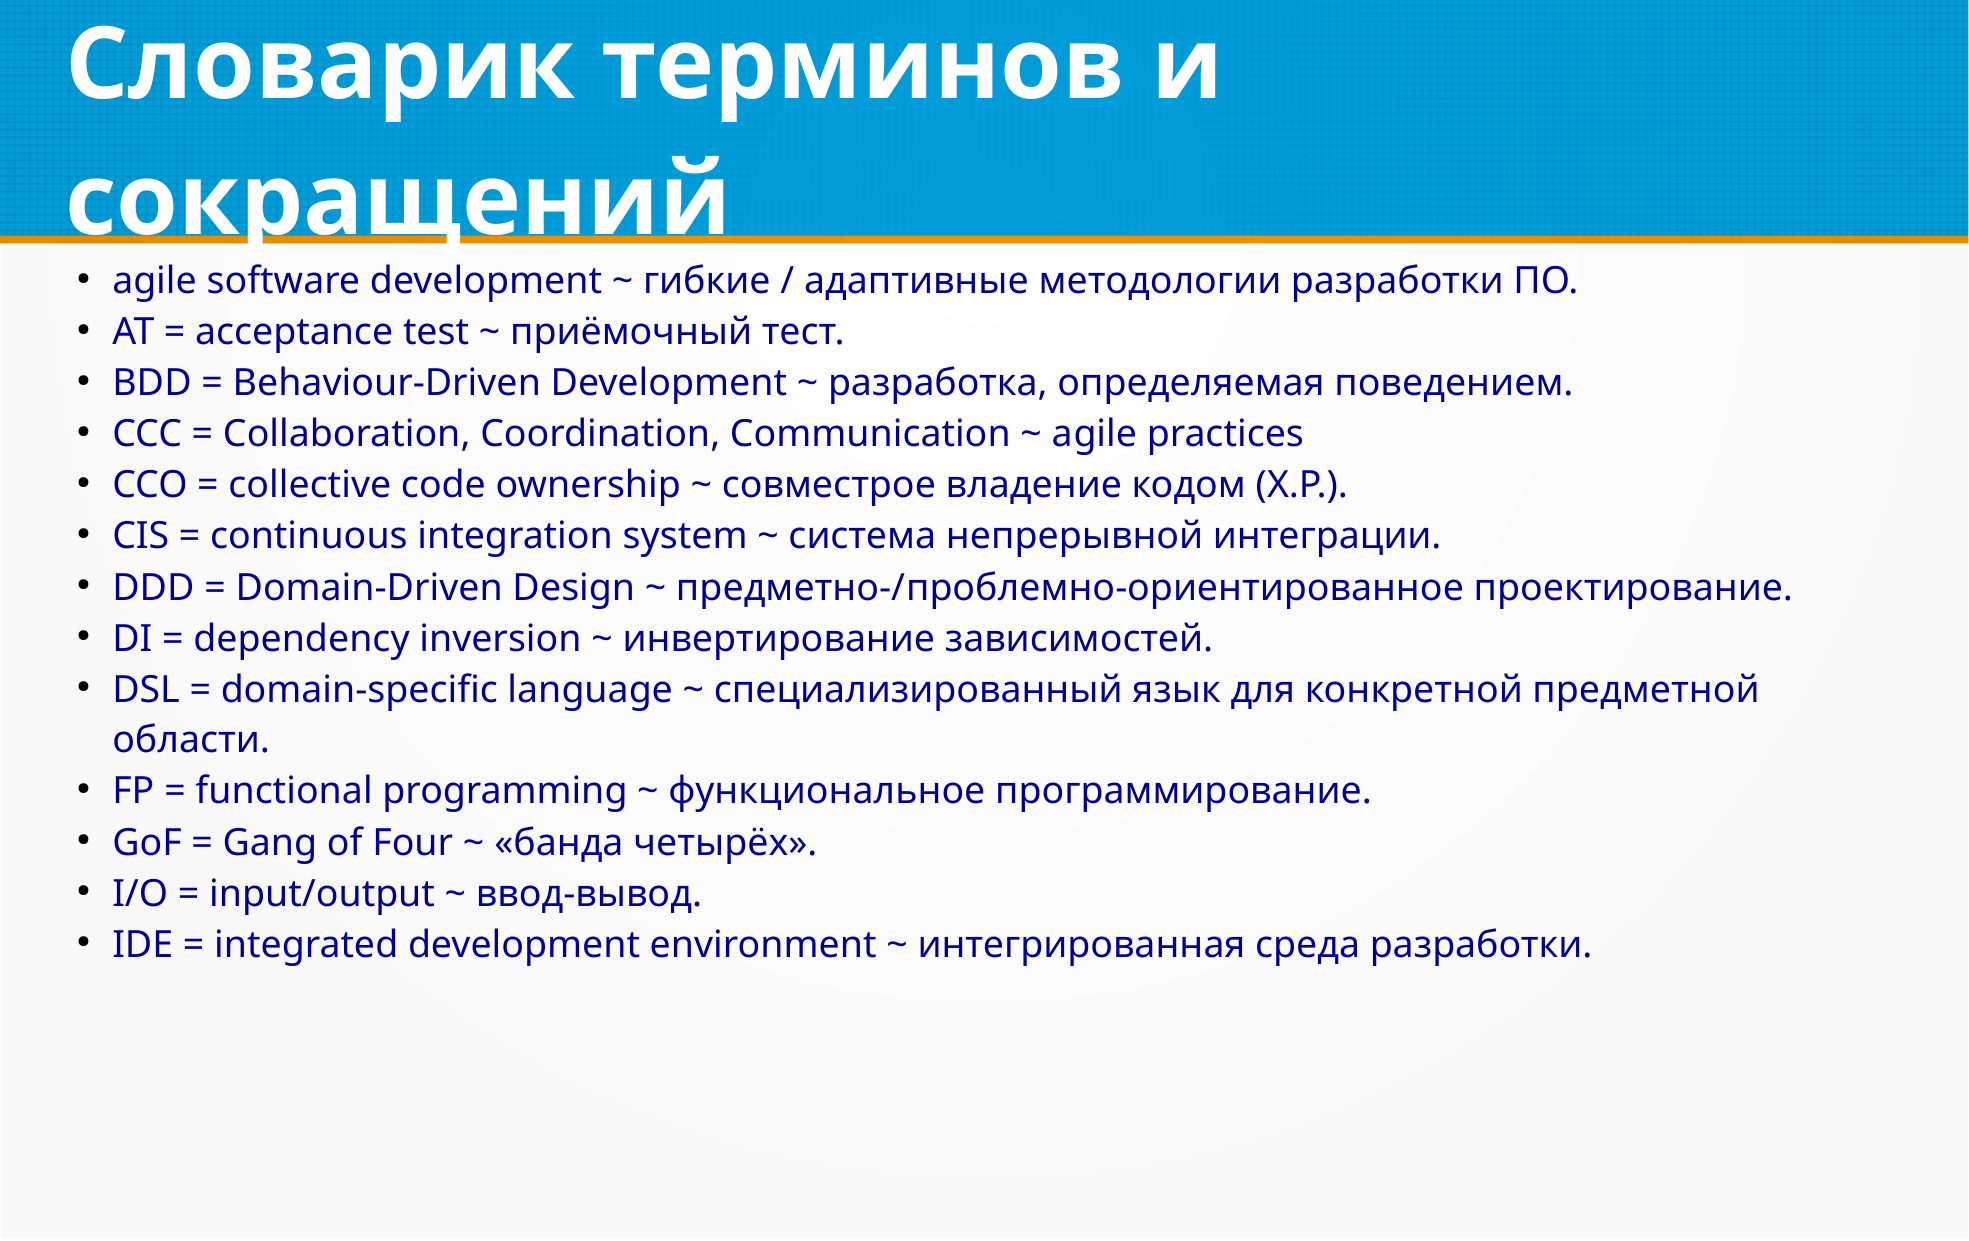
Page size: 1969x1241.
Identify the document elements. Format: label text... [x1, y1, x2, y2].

text_box agile software development ~ гибкие / адаптивные методологии разработки ПО. AT = acceptance test ~ приёмочный тест. BDD = Behaviour-Driven Development ~ разработка, определяемая поведением. CCC = Collaboration, Coordination, Communication ~ agile practices CCO = collective code ownership ~ совместрое владение кодом (X.P.). CIS = continuous integration system ~ система непрерывной интеграции. DDD = Domain-Driven Design ~ предметно-/проблемно-ориентированное проектирование. DI = dependency inversion ~ инвертирование зависимостей. DSL = domain-specific language ~ специализированный язык для конкретной предметной области. FP = functional programming ~ функциональное программирование. GoF = Gang of Four ~ «банда четырёх». I/O = input/output ~ ввод-вывод. IDE = integrated development environment ~ интегрированная среда разработки. [70, 247, 1902, 1183]
picture [0, 234, 1969, 1241]
text_box Словарик терминов и сокращений [59, 55, 1902, 200]
picture [263, 234, 447, 247]
